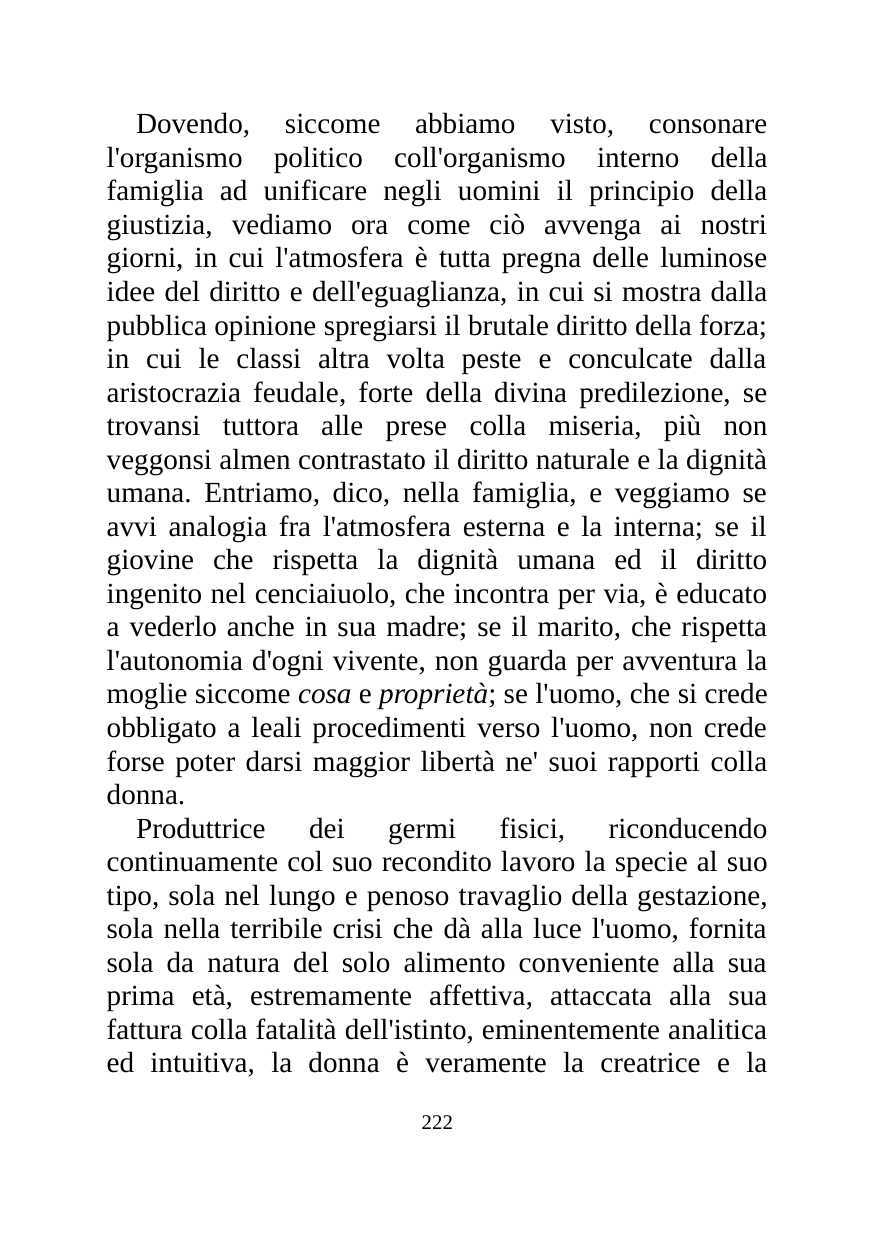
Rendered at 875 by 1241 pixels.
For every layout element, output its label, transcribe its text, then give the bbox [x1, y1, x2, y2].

text Dovendo, siccome abbiamo visto, consonare l'organismo politico coll'organismo interno della famiglia ad unificare negli uomini il principio della giustizia, vediamo ora come ciò avvenga ai nostri giorni, in cui l'atmosfera è tutta pregna delle luminose idee del diritto e dell'eguaglianza, in cui si mostra dalla pubblica opinione spregiarsi il brutale diritto della forza; in cui le classi altra volta peste e conculcate dalla aristocrazia feudale, forte della divina predilezione, se trovansi tuttora alle prese colla miseria, più non veggonsi almen contrastato il diritto naturale e la dignità umana. Entriamo, dico, nella famiglia, e veggiamo se avvi analogia fra l'atmosfera esterna e la interna; se il giovine che rispetta la dignità umana ed il diritto ingenito nel cenciaiuolo, che incontra per via, è educato a vederlo anche in sua madre; se il marito, che rispetta l'autonomia d'ogni vivente, non guarda per avventura la moglie siccome cosa e proprietà; se l'uomo, che si crede obbligato a leali procedimenti verso l'uomo, non crede forse poter darsi maggior libertà ne' suoi rapporti colla donna. [106, 106, 768, 811]
text Produttrice dei germi fisici, riconducendo continuamente col suo recondito lavoro la specie al suo tipo, sola nel lungo e penoso travaglio della gestazione, sola nella terribile crisi che dà alla luce l'uomo, fornita sola da natura del solo alimento conveniente alla sua prima età, estremamente affettiva, attaccata alla sua fattura colla fatalità dell'istinto, eminentemente analitica ed intuitiva, la donna è veramente la creatrice e la [106, 811, 768, 1079]
